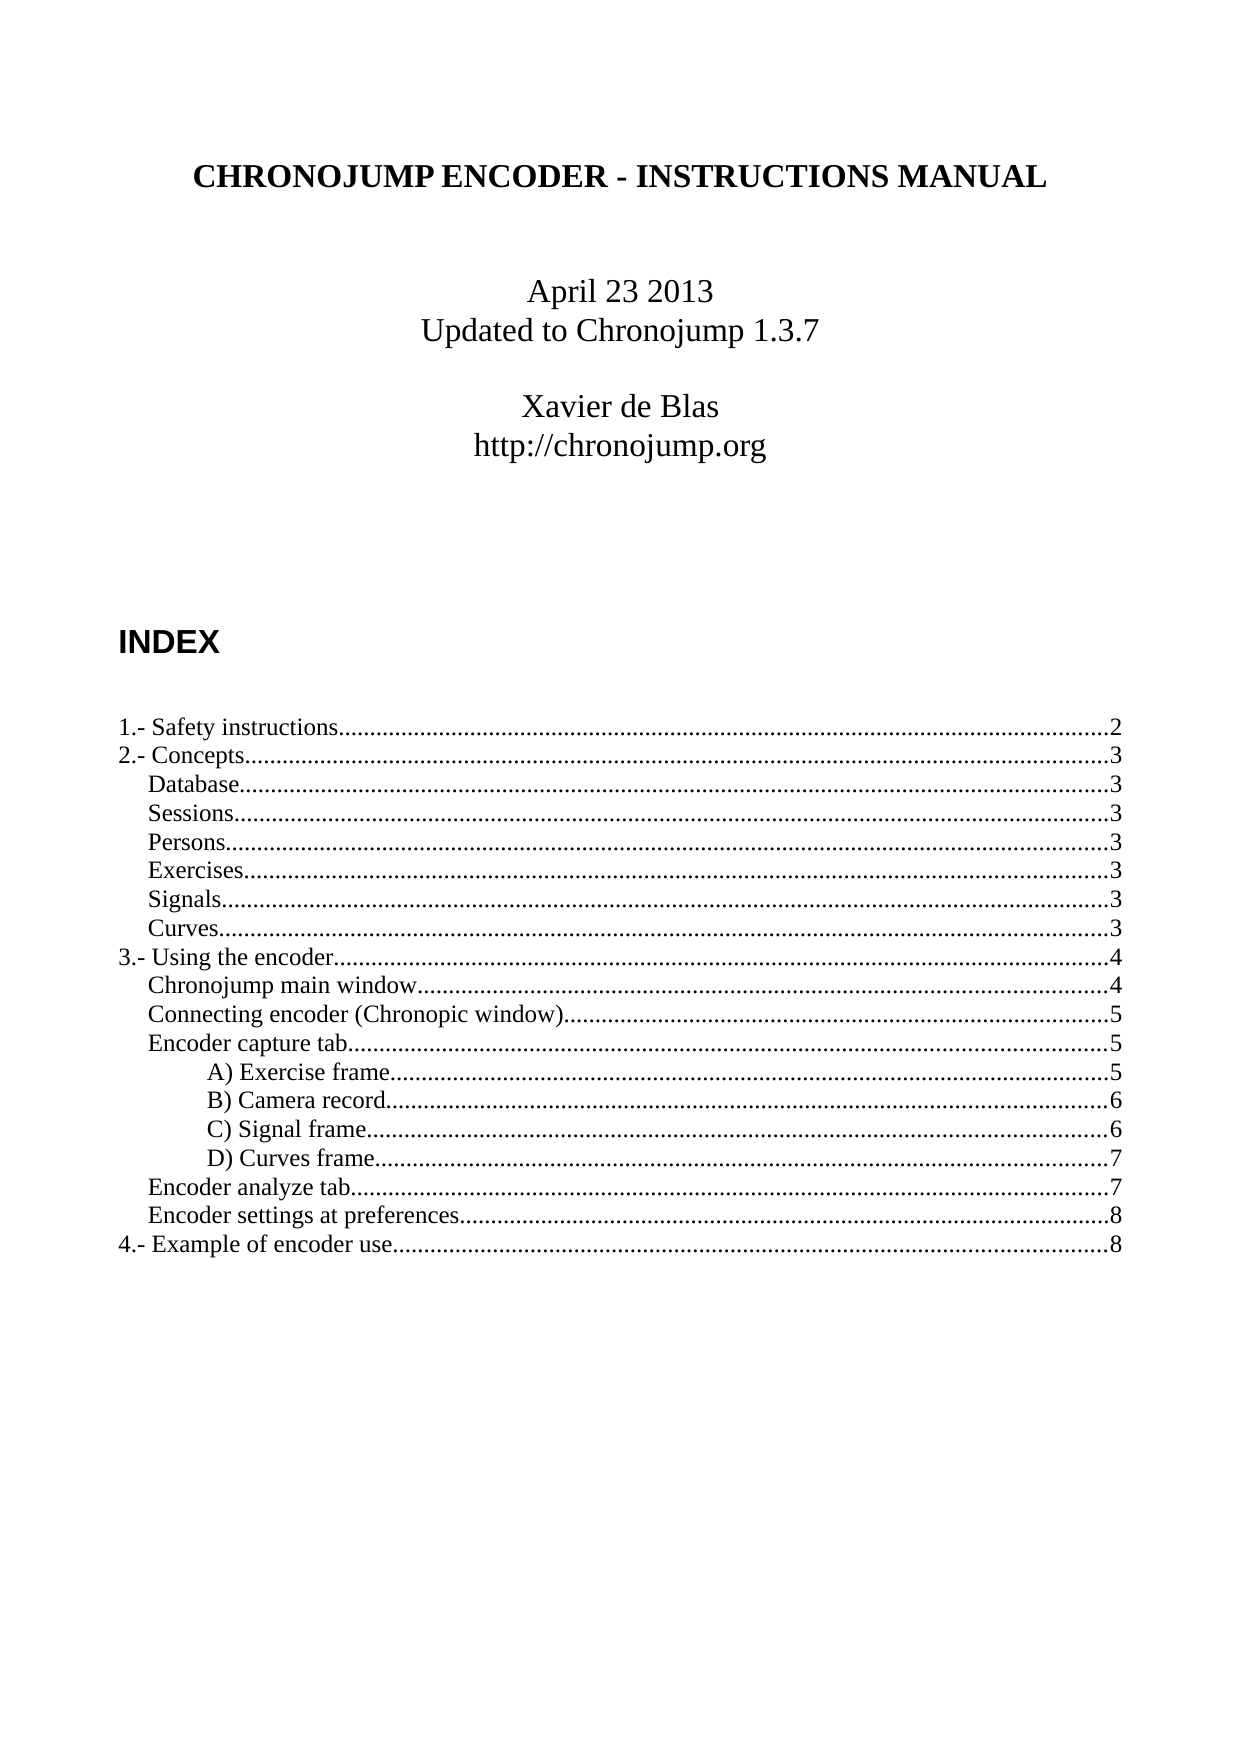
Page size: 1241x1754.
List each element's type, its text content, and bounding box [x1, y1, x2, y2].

text Persons 3 [148, 827, 1122, 855]
text 4.- Example of encoder use 8 [118, 1229, 1122, 1258]
text 3.- Using the encoder 4 [118, 942, 1122, 970]
text Database 3 [148, 769, 1122, 798]
text Connecting encoder (Chronopic window) 5 [148, 999, 1122, 1028]
text Encoder settings at preferences 8 [148, 1200, 1122, 1229]
text C) Signal frame 6 [207, 1114, 1122, 1143]
text Exercises 3 [148, 855, 1122, 884]
text April 23 2013 [118, 271, 1122, 310]
text Chronojump main window 4 [148, 970, 1122, 999]
text D) Curves frame 7 [207, 1143, 1122, 1172]
subtitle INDEX [118, 622, 1122, 661]
text Signals 3 [148, 884, 1122, 913]
text Encoder capture tab 5 [148, 1028, 1122, 1057]
text Updated to Chronojump 1.3.7 [118, 310, 1122, 348]
text Curves 3 [148, 913, 1122, 942]
text CHRONOJUMP ENCODER - INSTRUCTIONS MANUAL [118, 156, 1122, 195]
text A) Exercise frame 5 [207, 1057, 1122, 1085]
text 2.- Concepts 3 [118, 740, 1122, 769]
text B) Camera record 6 [207, 1085, 1122, 1114]
text Encoder analyze tab 7 [148, 1172, 1122, 1200]
text 1.- Safety instructions 2 [118, 712, 1122, 740]
text Sessions 3 [148, 798, 1122, 827]
text http://chronojump.org [118, 425, 1122, 463]
text Xavier de Blas [118, 386, 1122, 425]
